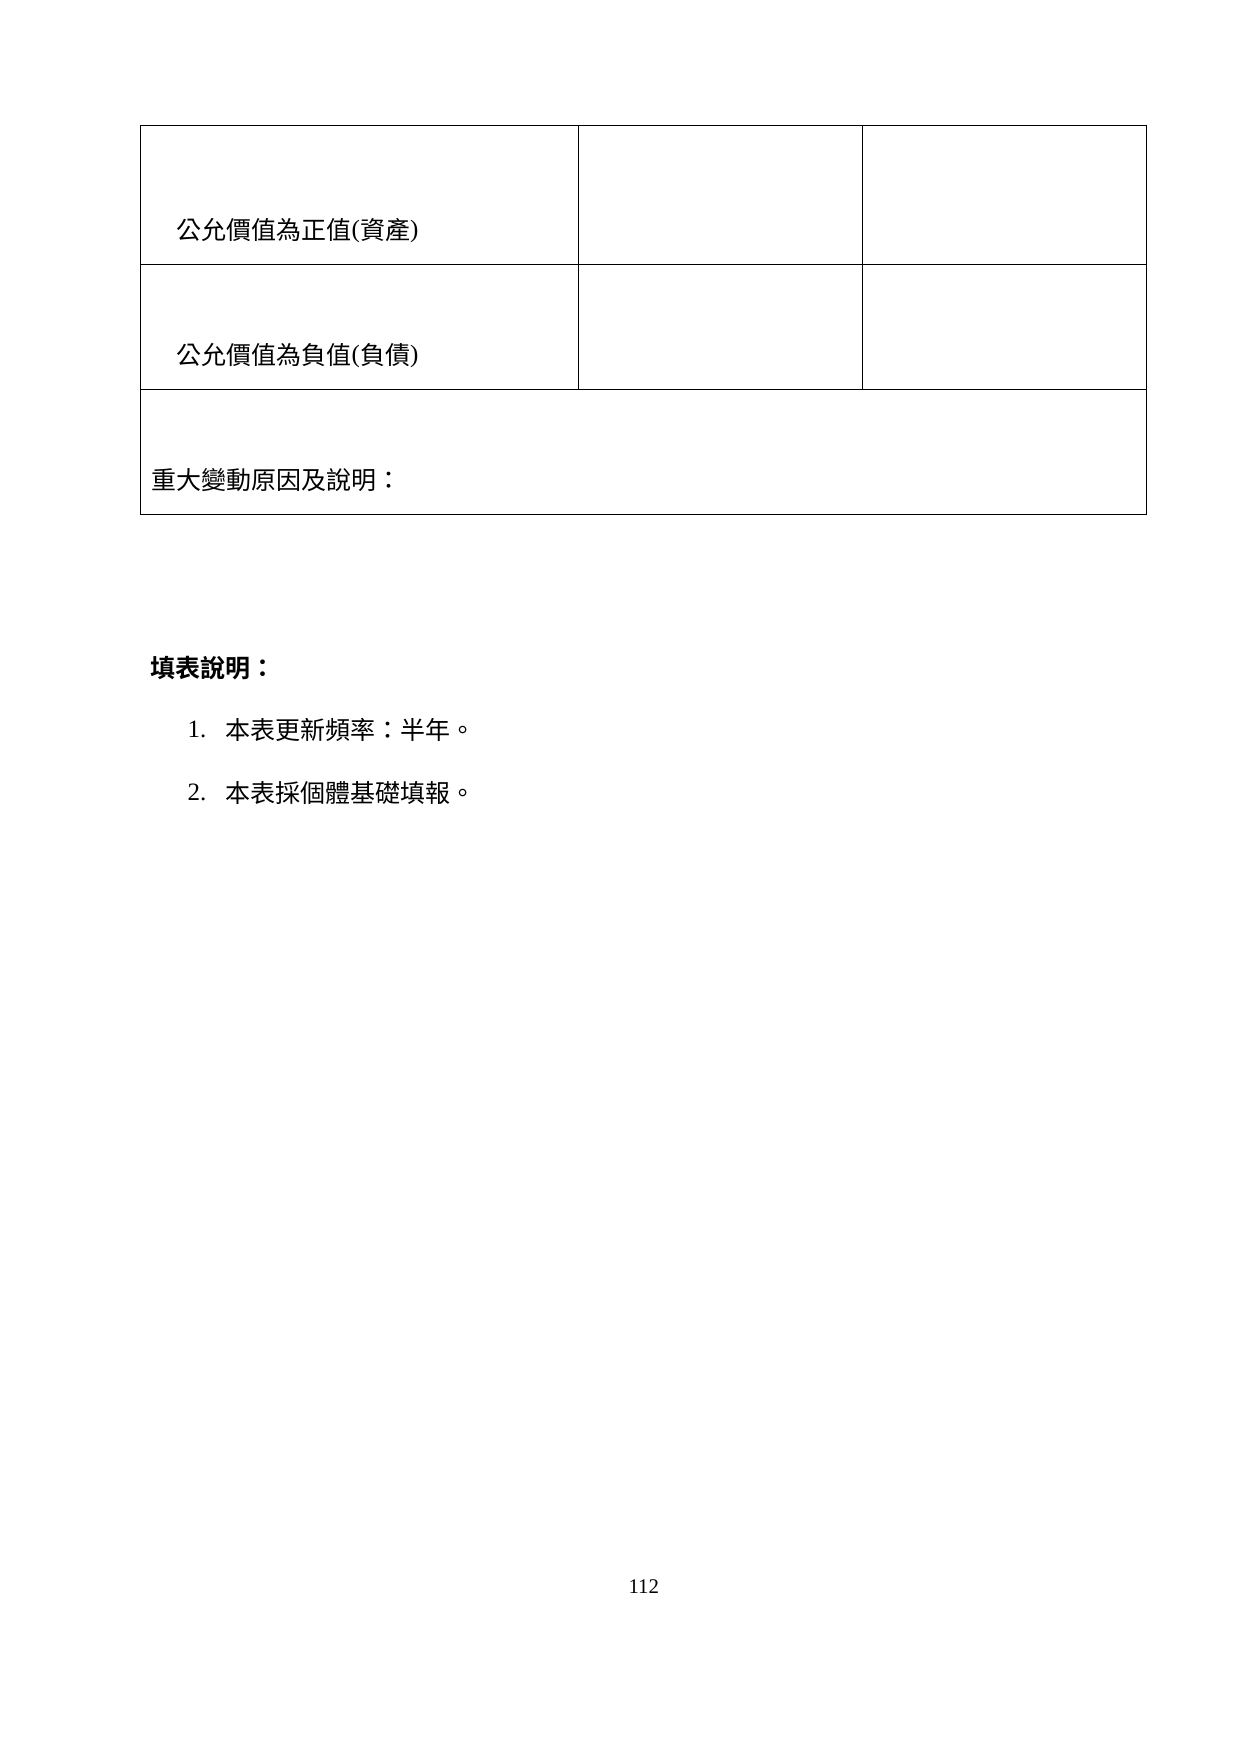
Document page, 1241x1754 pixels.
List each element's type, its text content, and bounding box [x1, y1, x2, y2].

table_cell 重大變動原因及說明： [141, 390, 1146, 514]
table_cell [863, 265, 1146, 389]
list 本表更新頻率：半年。 [187, 687, 1137, 750]
table_cell [863, 126, 1146, 264]
table_cell 公允價值為負值(負債) [141, 265, 578, 389]
list 本表採個體基礎填報。 [187, 750, 1137, 812]
table_cell [579, 265, 862, 389]
table_cell 公允價值為正值(資產) [141, 126, 578, 264]
table_cell [579, 126, 862, 264]
text 填表說明： [150, 625, 1137, 687]
